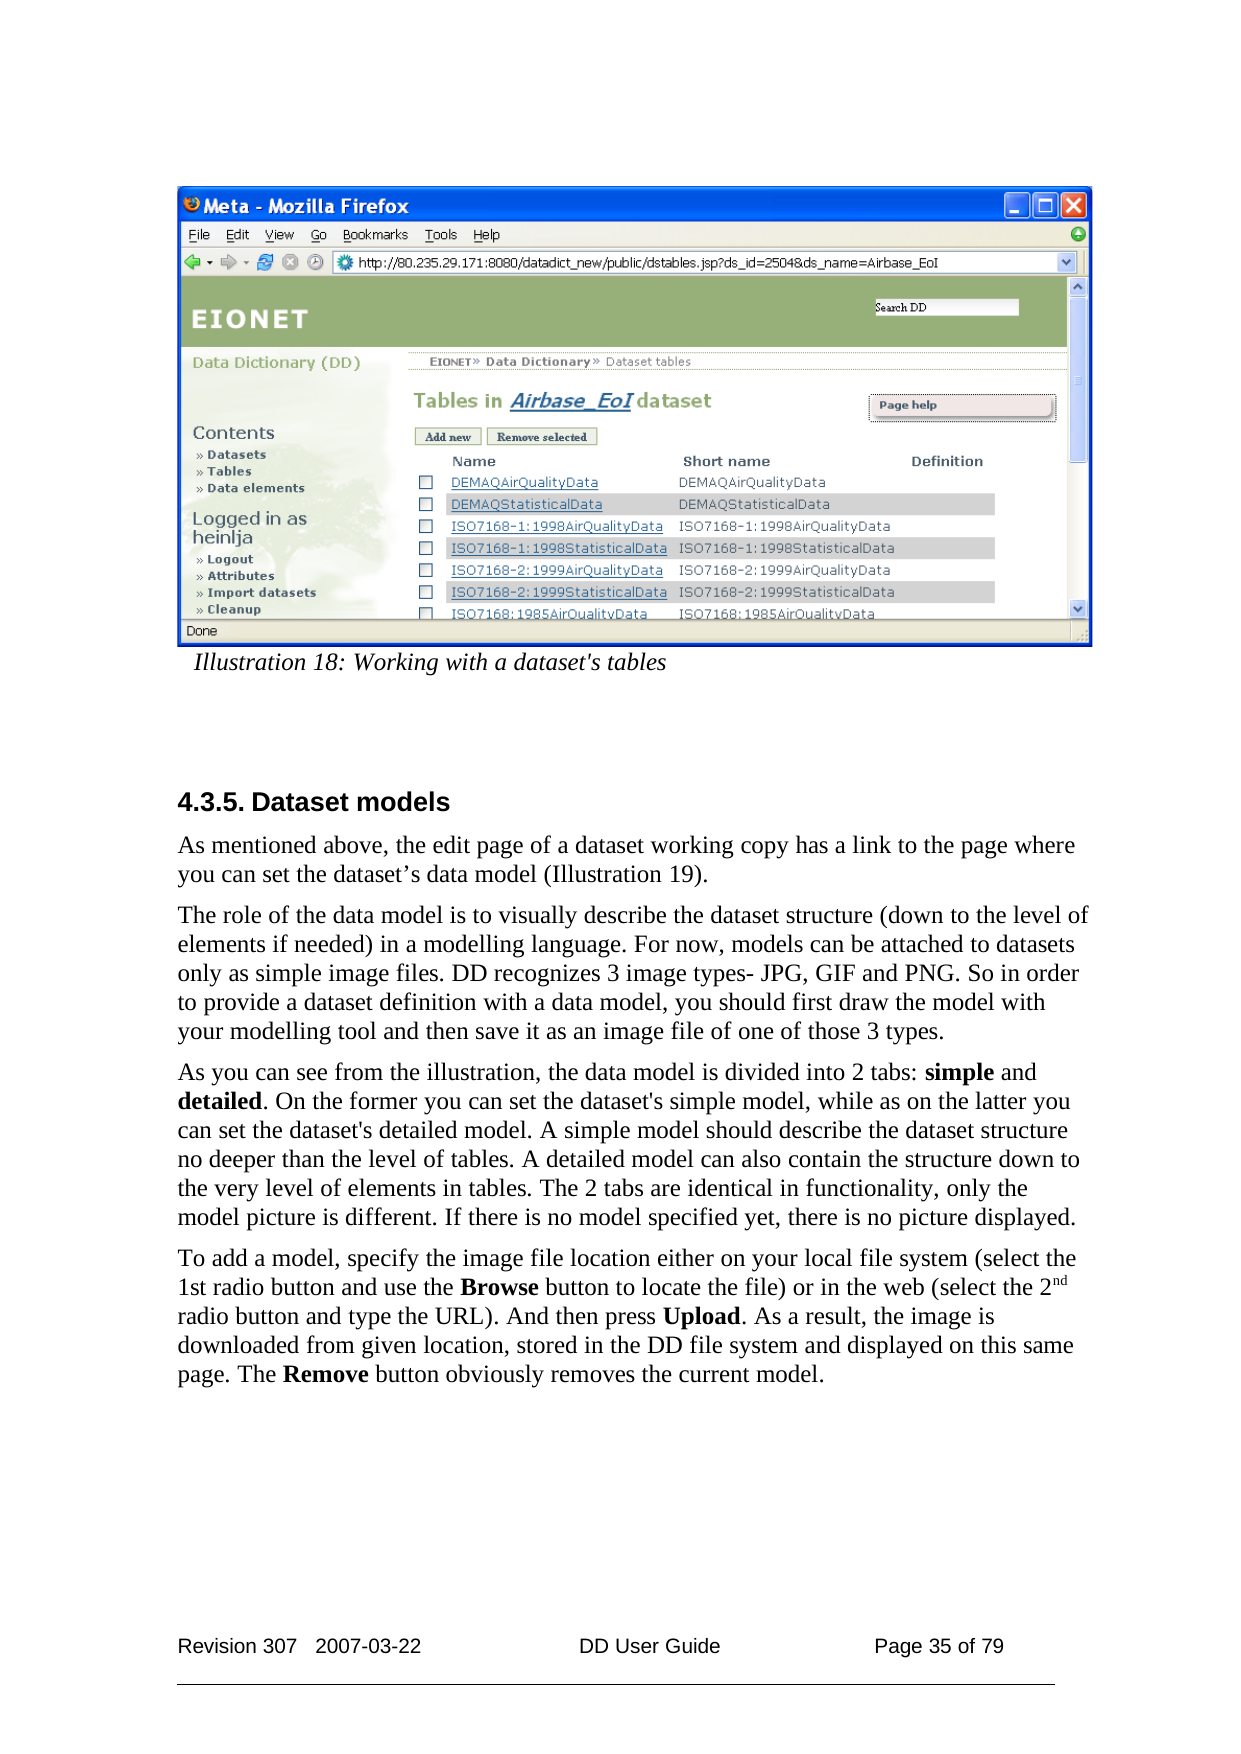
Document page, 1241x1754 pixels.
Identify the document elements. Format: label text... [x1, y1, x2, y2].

text As you can see from the illustration, the data model is divided into 2 tabs: simple and detailed. On the former you can set the dataset's simple model, while as on the latter you can set the dataset's detailed model. A simple model should describe the dataset structure no deeper than the level of tables. A detailed model can also contain the structure down to the very level of elements in tables. The 2 tabs are identical in functionality, only the model picture is different. If there is no model specified yet, there is no picture displayed. [177, 1057, 1092, 1231]
text To add a model, specify the image file location either on your local file system (select the 1st radio button and use the Browse button to locate the file) or in the web (select the 2nd radio button and type the URL). And then press Upload. As a result, the image is downloaded from given location, stored in the DD file system and displayed on this same page. The Remove button obviously removes the current model. [177, 1243, 1092, 1388]
text Illustration 18: Working with a dataset's tables [194, 647, 1076, 675]
subtitle Dataset models [177, 786, 1092, 817]
text As mentioned above, the edit page of a dataset working copy has a link to the page where you can set the dataset’s data model (Illustration 19). [177, 829, 1092, 888]
text The role of the data model is to visually describe the dataset structure (down to the level of elements if needed) in a modelling language. For now, models can be attached to datasets only as simple image files. DD recognizes 3 image types- JPG, GIF and PNG. So in order to provide a dataset definition with a data model, you should first draw the model with your modelling tool and then save it as an image file of one of those 3 types. [177, 899, 1092, 1045]
picture [177, 186, 1093, 647]
